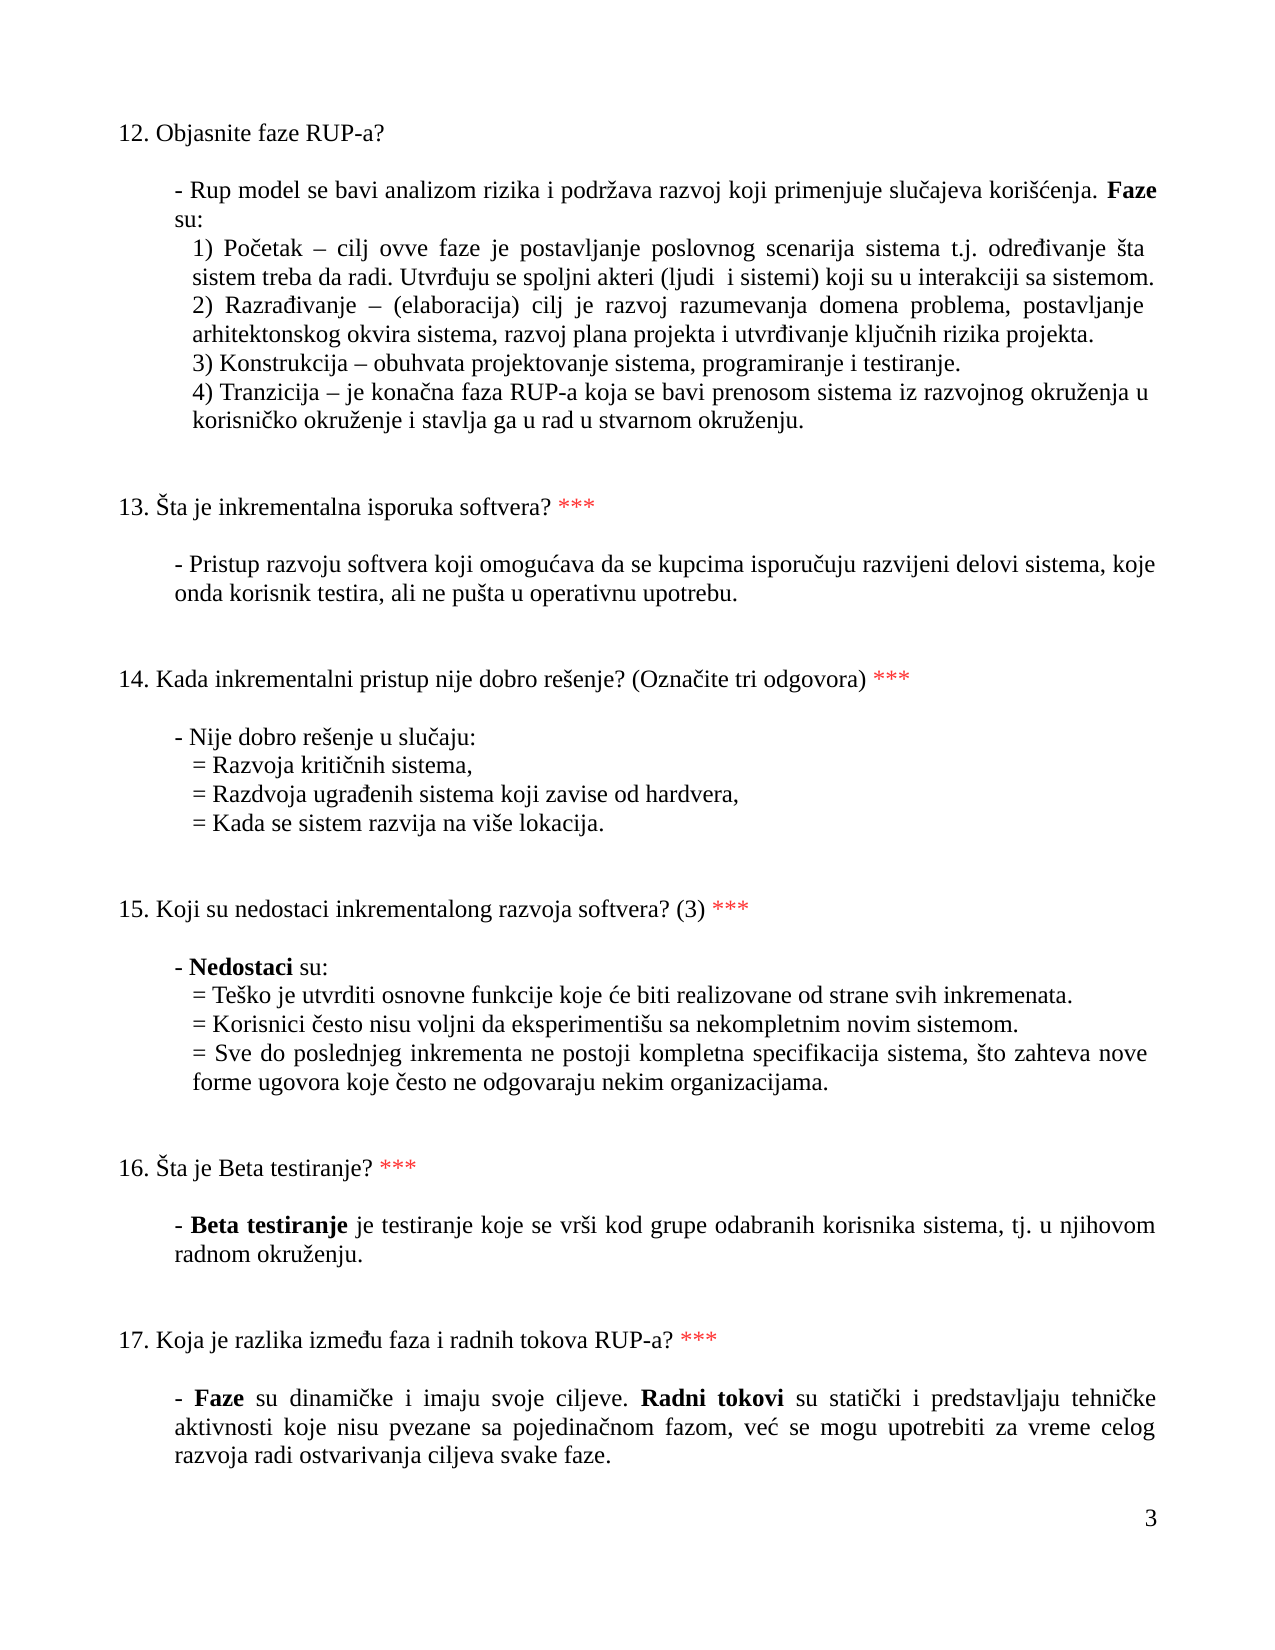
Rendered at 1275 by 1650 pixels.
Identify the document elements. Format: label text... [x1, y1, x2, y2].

text = Razdvoja ugrađenih sistema koji zavise od hardvera, [118, 779, 1157, 808]
text = Razvoja kritičnih sistema, [118, 751, 1157, 779]
text 1) Početak – cilj ovve faze je postavljanje poslovnog scenarija sistema t.j. određivanje šta sistem treba da radi. Utvrđuju se spoljni akteri (ljudi i sistemi) koji su u interakciji sa sistemom. [118, 233, 1157, 291]
text = Kada se sistem razvija na više lokacija. [118, 808, 1157, 837]
text = Teško je utvrditi osnovne funkcije koje će biti realizovane od strane svih inkremenata. [118, 981, 1157, 1009]
text - Rup model se bavi analizom rizika i podržava razvoj koji primenjuje slučajeva korišćenja. Faze su: [174, 176, 1157, 233]
text 14. Kada inkrementalni pristup nije dobro rešenje? (Označite tri odgovora) *** [118, 664, 1157, 693]
text 12. Objasnite faze RUP-a? [118, 118, 1157, 147]
text - Beta testiranje je testiranje koje se vrši kod grupe odabranih korisnika sistema, tj. u njihovom radnom okruženju. [174, 1211, 1157, 1268]
text = Sve do poslednjeg inkrementa ne postoji kompletna specifikacija sistema, što zahteva nove forme ugovora koje često ne odgovaraju nekim organizacijama. [118, 1038, 1157, 1096]
text 16. Šta je Beta testiranje? *** [118, 1153, 1157, 1182]
text - Nedostaci su: [174, 952, 1157, 981]
text - Nije dobro rešenje u slučaju: [174, 722, 1157, 751]
text - Faze su dinamičke i imaju svoje ciljeve. Radni tokovi su statički i predstavljaju tehničke aktivnosti koje nisu pvezane sa pojedinačnom fazom, već se mogu upotrebiti za vreme celog razvoja radi ostvarivanja ciljeva svake faze. [174, 1383, 1157, 1469]
text 4) Tranzicija – je konačna faza RUP-a koja se bavi prenosom sistema iz razvojnog okruženja u korisničko okruženje i stavlja ga u rad u stvarnom okruženju. [118, 377, 1157, 434]
text - Pristup razvoju softvera koji omogućava da se kupcima isporučuju razvijeni delovi sistema, koje onda korisnik testira, ali ne pušta u operativnu upotrebu. [174, 549, 1157, 607]
text 13. Šta je inkrementalna isporuka softvera? *** [118, 492, 1157, 521]
text = Korisnici često nisu voljni da eksperimentišu sa nekompletnim novim sistemom. [118, 1009, 1157, 1038]
text 17. Koja je razlika između faza i radnih tokova RUP-a? *** [118, 1326, 1157, 1354]
text 15. Koji su nedostaci inkrementalong razvoja softvera? (3) *** [118, 894, 1157, 923]
text 3) Konstrukcija – obuhvata projektovanje sistema, programiranje i testiranje. [118, 348, 1157, 377]
text 2) Razrađivanje – (elaboracija) cilj je razvoj razumevanja domena problema, postavljanje arhitektonskog okvira sistema, razvoj plana projekta i utvrđivanje ključnih rizika projekta. [118, 291, 1157, 348]
